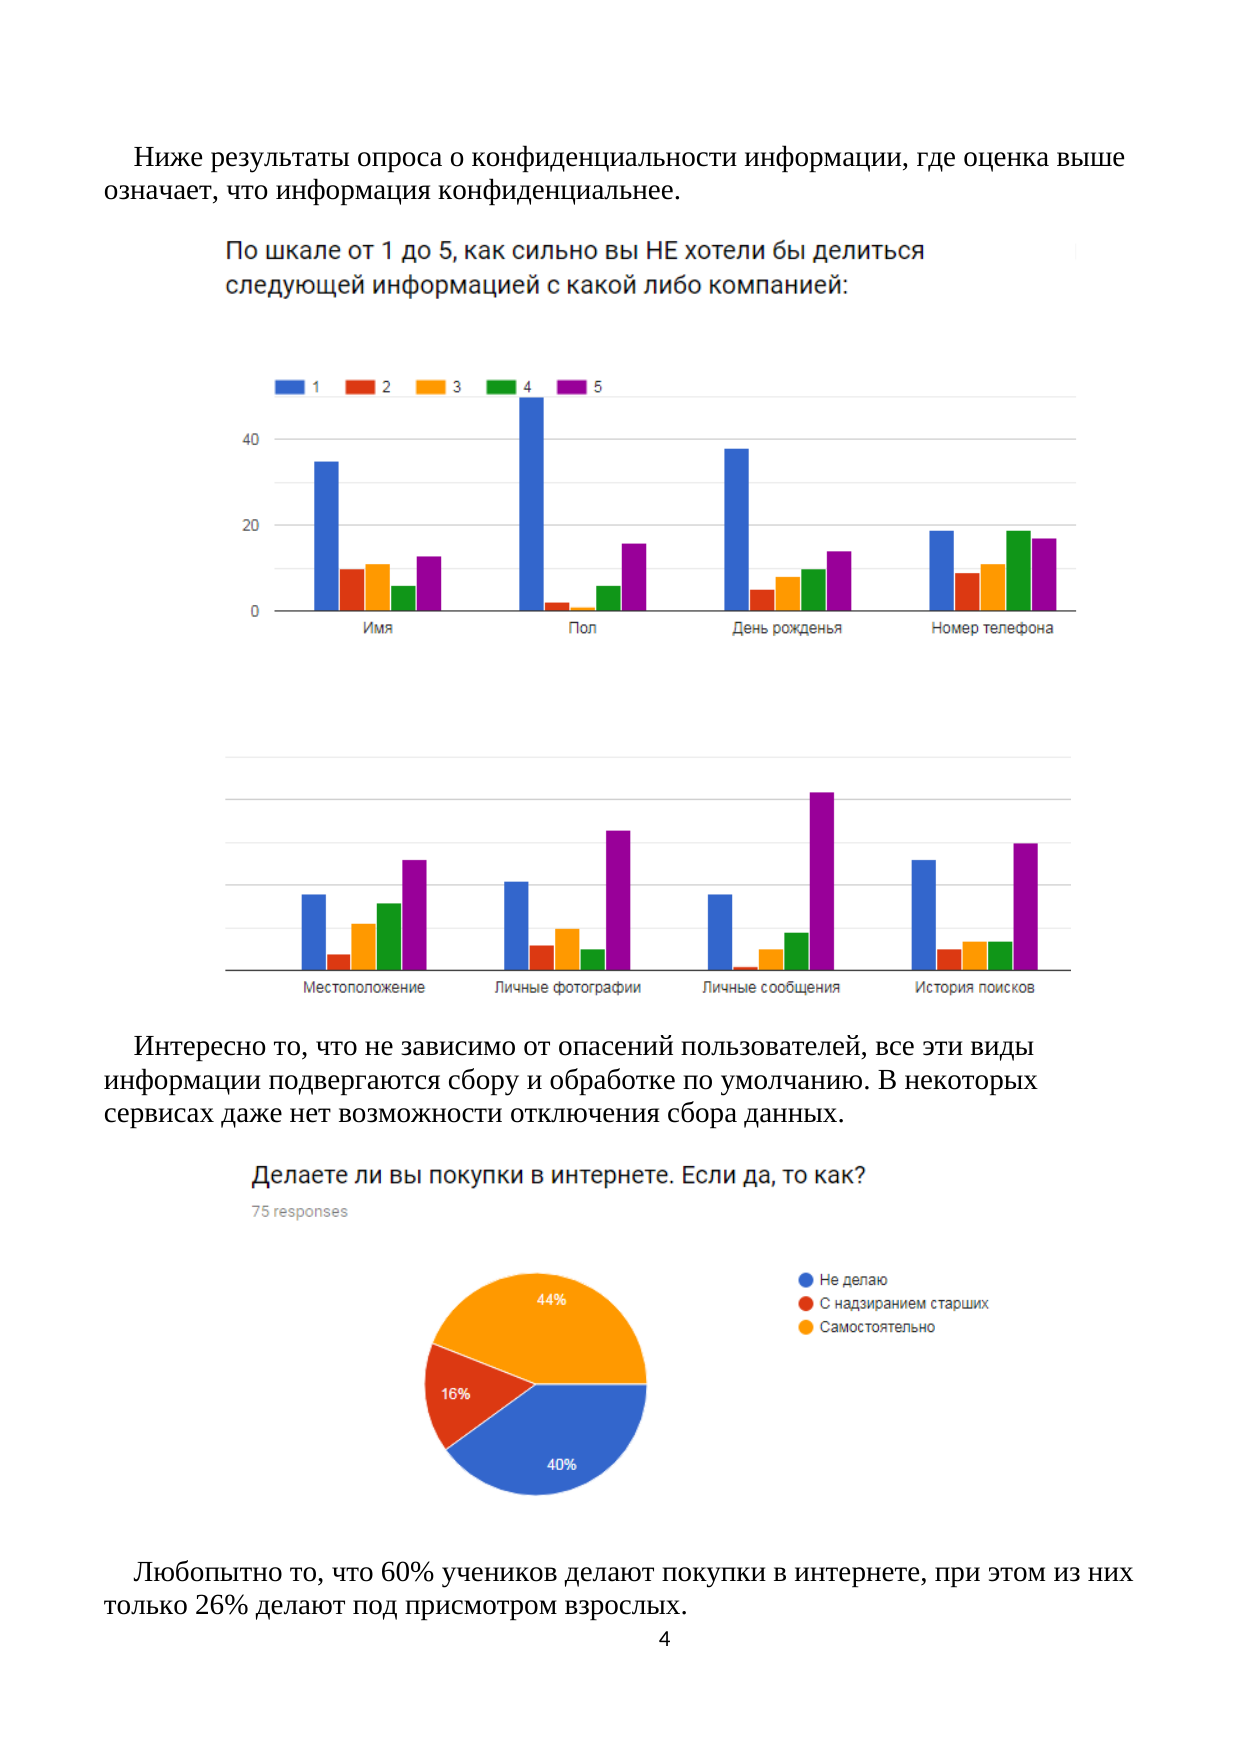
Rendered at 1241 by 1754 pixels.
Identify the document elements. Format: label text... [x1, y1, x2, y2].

picture [208, 222, 1077, 654]
picture [236, 1145, 1049, 1537]
text Любопытно то, что 60% учеников делают покупки в интернете, при этом из них только 26% делают под присмотром взрослых. [104, 1554, 1152, 1621]
text Интересно то, что не зависимо от опасений пользователей, все эти виды информации подвергаются сбору и обработке по умолчанию. В некоторых сервисах даже нет возможности отключения сбора данных. [104, 1028, 1152, 1129]
text Ниже результаты опроса о конфиденциальности информации, где оценка выше означает, что информация конфиденциальнее. [104, 139, 1152, 206]
picture [214, 670, 1071, 1012]
